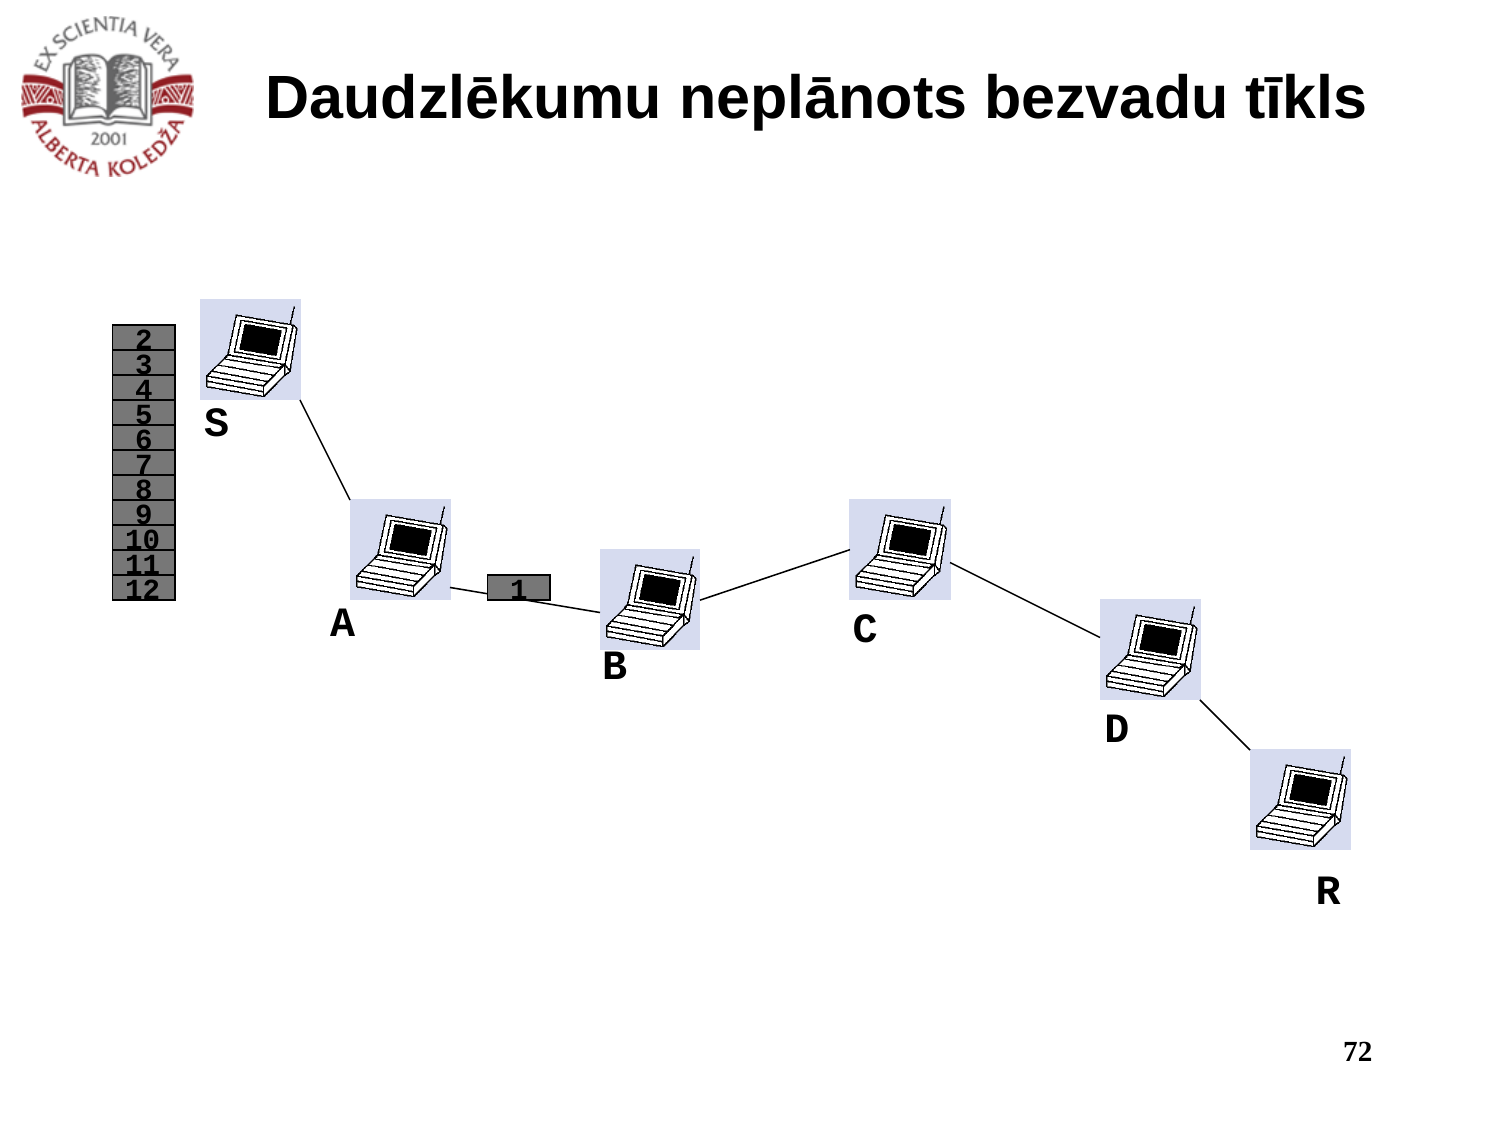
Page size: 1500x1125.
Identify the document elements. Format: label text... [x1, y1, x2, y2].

chart [350, 500, 451, 601]
chart [600, 549, 700, 651]
text_box 10 [148, 533, 154, 546]
text_box B [587, 630, 642, 696]
text_box R [1300, 855, 1356, 921]
chart [849, 500, 951, 601]
text_box 10 [112, 524, 175, 549]
text_box A [315, 587, 370, 653]
text_box 9 [112, 499, 175, 524]
text_box 3 [112, 349, 175, 374]
text_box D [1089, 692, 1145, 759]
text_box C [837, 592, 893, 659]
title Daudzlēkumu neplānots bezvadu tīkls [187, 44, 1425, 151]
text_box [1074, 1025, 1388, 1101]
chart [200, 299, 301, 400]
text_box 4 [112, 374, 175, 399]
text_box S [189, 387, 244, 454]
text_box 12 [112, 574, 175, 600]
chart [1100, 600, 1201, 700]
text_box 5 [112, 399, 175, 424]
picture [21, 16, 194, 177]
text_box 7 [112, 449, 175, 474]
text_box 11 [112, 549, 175, 574]
text_box 8 [112, 474, 175, 499]
text_box 1 [487, 574, 550, 600]
text_box 6 [112, 424, 175, 449]
chart [1250, 750, 1351, 850]
text_box 2 [112, 324, 175, 349]
